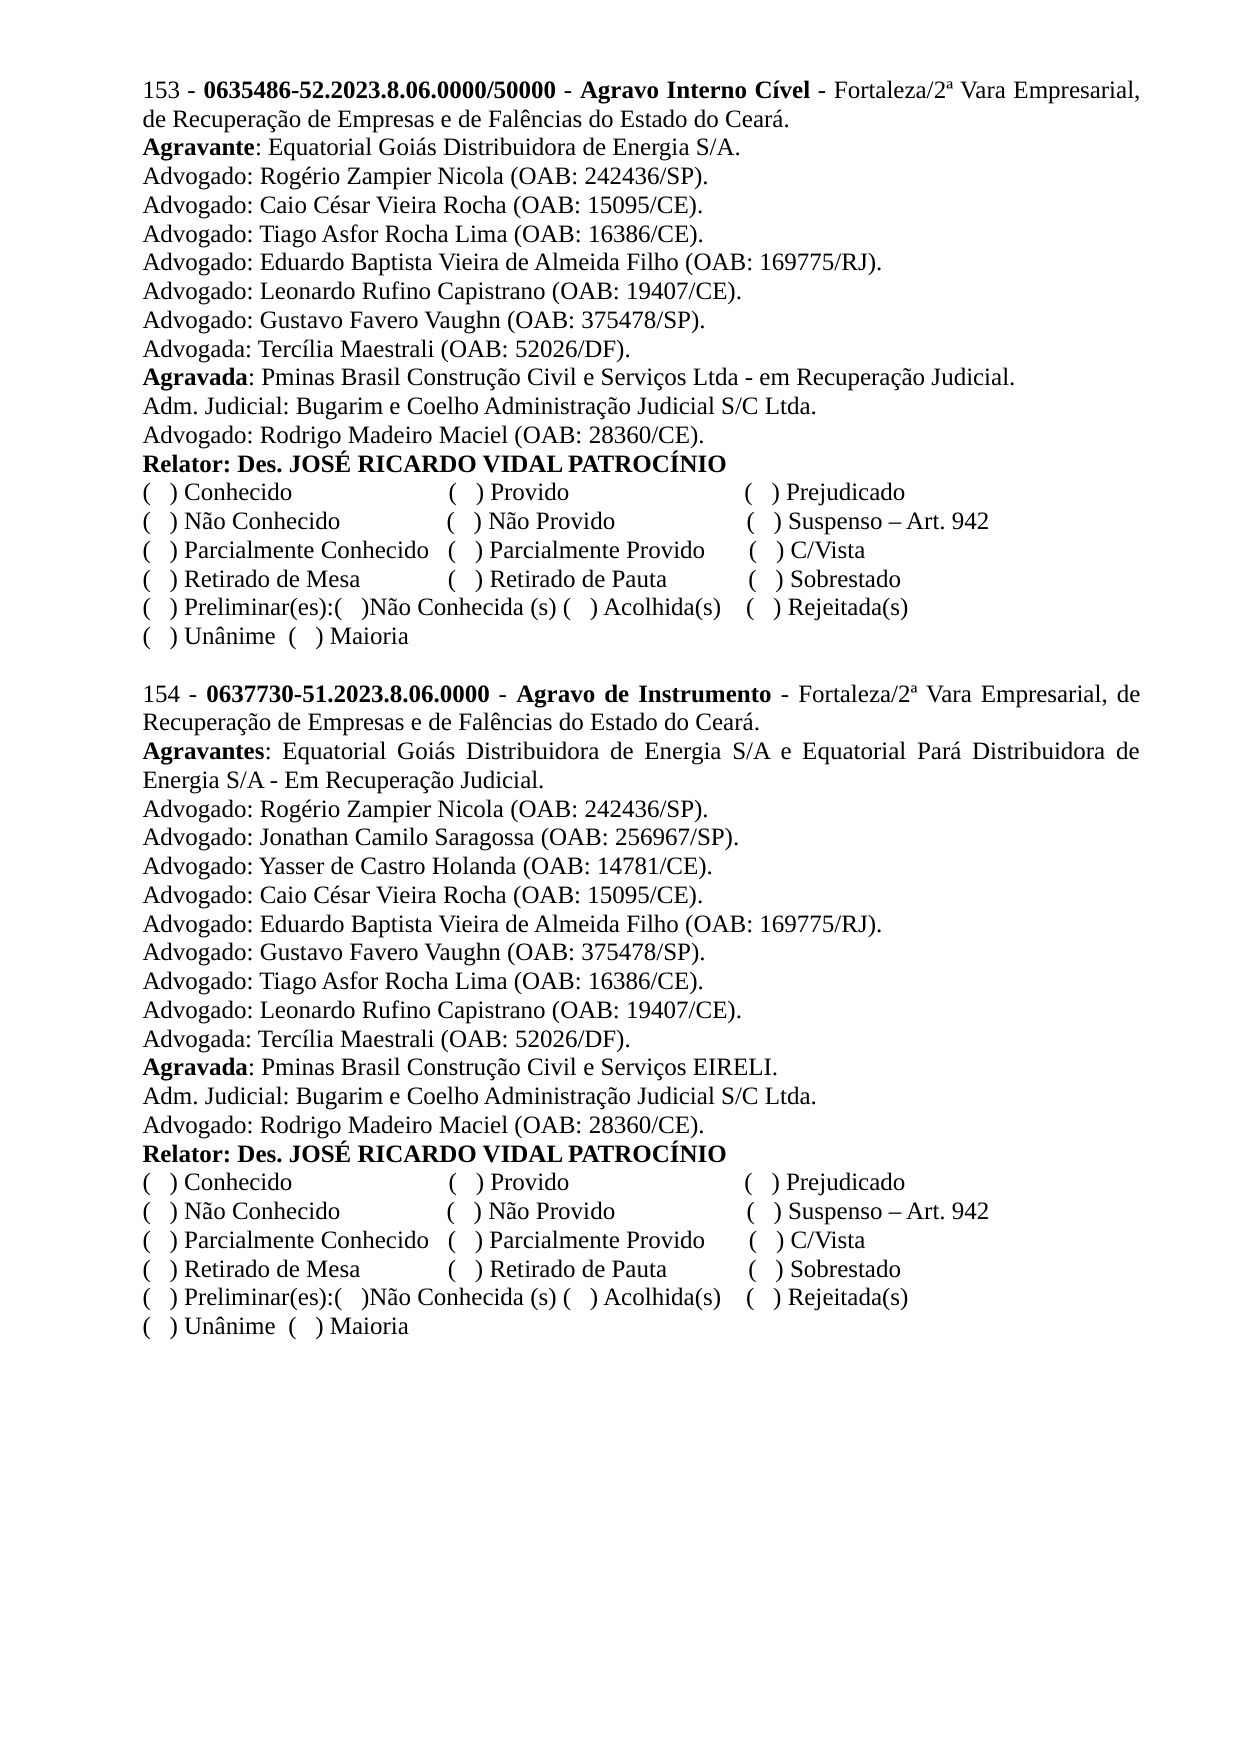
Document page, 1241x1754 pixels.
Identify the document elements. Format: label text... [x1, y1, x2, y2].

text Advogado: Yasser de Castro Holanda (OAB: 14781/CE). [142, 851, 1141, 880]
text Advogado: Caio César Vieira Rocha (OAB: 15095/CE). [142, 880, 1141, 909]
text Advogado: Leonardo Rufino Capistrano (OAB: 19407/CE). [142, 995, 1141, 1024]
text Advogado: Gustavo Favero Vaughn (OAB: 375478/SP). [142, 937, 1141, 966]
text ( ) Retirado de Mesa ( ) Retirado de Pauta ( ) Sobrestado [142, 1254, 1158, 1282]
text ( ) Retirado de Mesa ( ) Retirado de Pauta ( ) Sobrestado [142, 564, 1158, 592]
text Agravante: Equatorial Goiás Distribuidora de Energia S/A. [142, 132, 1141, 161]
text Advogado: Tiago Asfor Rocha Lima (OAB: 16386/CE). [142, 219, 1141, 247]
text ( ) Unânime ( ) Maioria [142, 1311, 1158, 1340]
text Advogado: Gustavo Favero Vaughn (OAB: 375478/SP). [142, 305, 1141, 334]
text Advogado: Tiago Asfor Rocha Lima (OAB: 16386/CE). [142, 966, 1141, 995]
text ( ) Conhecido ( ) Provido ( ) Prejudicado [142, 477, 1141, 506]
text Advogado: Eduardo Baptista Vieira de Almeida Filho (OAB: 169775/RJ). [142, 909, 1141, 937]
text Advogado: Rogério Zampier Nicola (OAB: 242436/SP). [142, 794, 1141, 822]
text Advogado: Caio César Vieira Rocha (OAB: 15095/CE). [142, 190, 1141, 219]
text ( ) Parcialmente Conhecido ( ) Parcialmente Provido ( ) C/Vista [142, 535, 1158, 564]
text Advogado: Rogério Zampier Nicola (OAB: 242436/SP). [142, 161, 1141, 190]
text ( ) Não Conhecido ( ) Não Provido ( ) Suspenso – Art. 942 [142, 506, 1158, 535]
text ( ) Preliminar(es):( )Não Conhecida (s) ( ) Acolhida(s) ( ) Rejeitada(s) [142, 592, 1158, 621]
text Advogado: Leonardo Rufino Capistrano (OAB: 19407/CE). [142, 276, 1141, 305]
text ( ) Não Conhecido ( ) Não Provido ( ) Suspenso – Art. 942 [142, 1196, 1158, 1225]
text Advogado: Eduardo Baptista Vieira de Almeida Filho (OAB: 169775/RJ). [142, 247, 1141, 276]
text ( ) Parcialmente Conhecido ( ) Parcialmente Provido ( ) C/Vista [142, 1225, 1158, 1254]
text 154 - 0637730-51.2023.8.06.0000 - Agravo de Instrumento - Fortaleza/2ª Vara Empresarial, de Recuperação de Empresas e de Falências do Estado do Ceará. [142, 679, 1141, 736]
text ( ) Preliminar(es):( )Não Conhecida (s) ( ) Acolhida(s) ( ) Rejeitada(s) [142, 1282, 1158, 1311]
text Agravada: Pminas Brasil Construção Civil e Serviços Ltda - em Recuperação Judicial. [142, 362, 1141, 391]
text Adm. Judicial: Bugarim e Coelho Administração Judicial S/C Ltda. [142, 1081, 1141, 1110]
text Advogado: Jonathan Camilo Saragossa (OAB: 256967/SP). [142, 822, 1141, 851]
text Relator: Des. JOSÉ RICARDO VIDAL PATROCÍNIO [142, 1139, 1141, 1167]
text Advogada: Tercília Maestrali (OAB: 52026/DF). [142, 334, 1141, 362]
text Advogado: Rodrigo Madeiro Maciel (OAB: 28360/CE). [142, 420, 1141, 449]
text Agravantes: Equatorial Goiás Distribuidora de Energia S/A e Equatorial Pará Distribuidora de Energia S/A - Em Recuperação Judicial. [142, 736, 1141, 794]
text ( ) Unânime ( ) Maioria [142, 621, 1158, 650]
text Adm. Judicial: Bugarim e Coelho Administração Judicial S/C Ltda. [142, 391, 1141, 420]
text Relator: Des. JOSÉ RICARDO VIDAL PATROCÍNIO [142, 449, 1141, 477]
text 153 - 0635486-52.2023.8.06.0000/50000 - Agravo Interno Cível - Fortaleza/2ª Vara Empresarial, de Recuperação de Empresas e de Falências do Estado do Ceará. [142, 75, 1141, 132]
text Advogado: Rodrigo Madeiro Maciel (OAB: 28360/CE). [142, 1110, 1141, 1139]
text Agravada: Pminas Brasil Construção Civil e Serviços EIRELI. [142, 1052, 1141, 1081]
text Advogada: Tercília Maestrali (OAB: 52026/DF). [142, 1024, 1141, 1052]
text ( ) Conhecido ( ) Provido ( ) Prejudicado [142, 1167, 1141, 1196]
